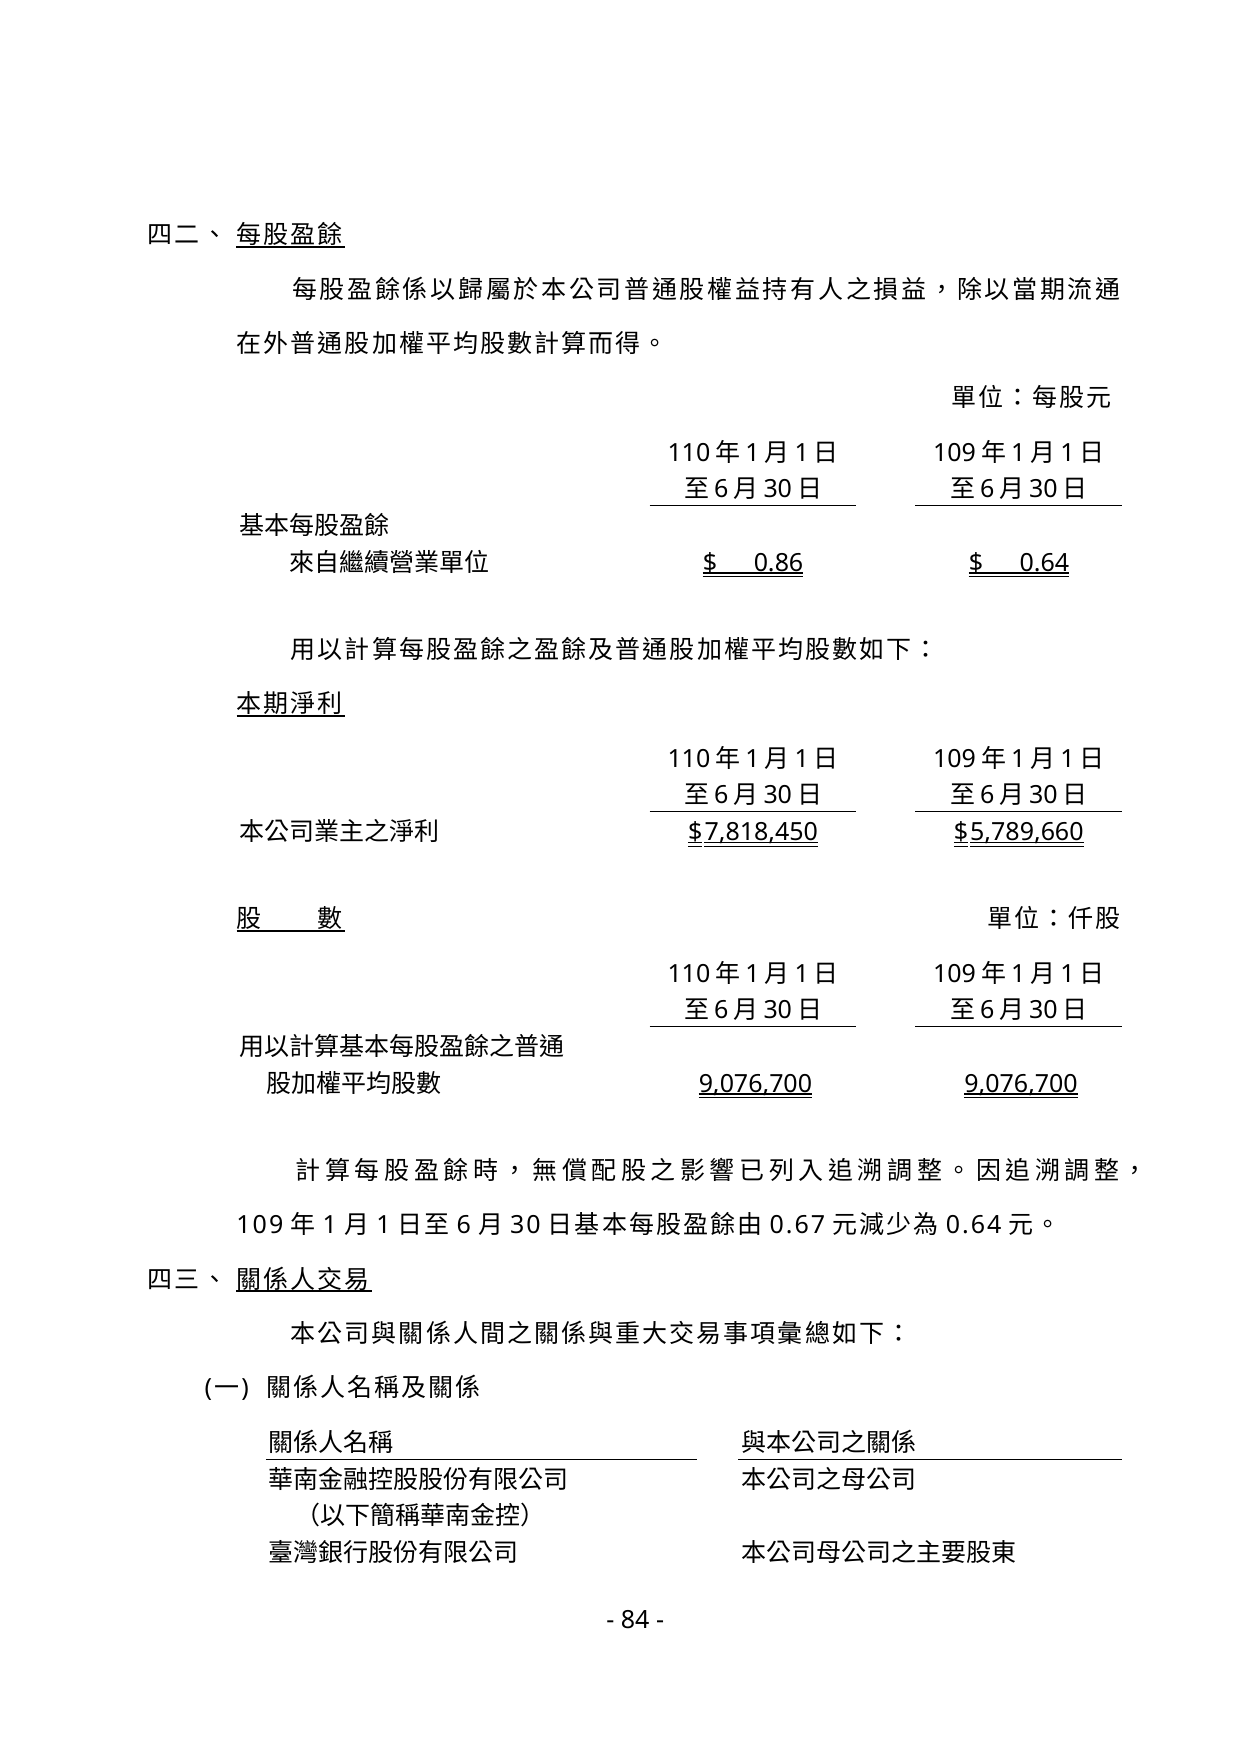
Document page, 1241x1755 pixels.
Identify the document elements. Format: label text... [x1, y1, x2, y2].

table_cell 本公司母公司之主要股東 [738, 1532, 1122, 1568]
table_header 與本公司之關係 [738, 1422, 1122, 1458]
table_cell [591, 811, 649, 848]
table_cell 本公司之母公司 [738, 1460, 1122, 1532]
table_cell 用以計算基本每股盈餘之普通股加權平均股數 [236, 1026, 591, 1099]
table_cell 來自繼續營業單位 [236, 542, 591, 578]
table_header [591, 738, 649, 811]
table_cell [856, 811, 915, 848]
table_cell [591, 505, 649, 542]
table_cell 基本每股盈餘 [236, 505, 591, 542]
table_cell 9,076,700 [650, 1027, 856, 1099]
table_cell [856, 542, 915, 578]
text 單位：每股元 [939, 378, 1122, 414]
table_header [591, 432, 649, 505]
text 四三、 關係人交易 [148, 1259, 1122, 1295]
table_header [856, 738, 915, 811]
text 四二、 每股盈餘 [148, 215, 1122, 251]
table_cell [856, 505, 915, 542]
table_header [856, 953, 915, 1026]
table_cell 9,076,700 [915, 1027, 1122, 1099]
table_cell 臺灣銀行股份有限公司 [266, 1532, 697, 1568]
table_header 關係人名稱 [266, 1422, 697, 1458]
table_cell $ 0.64 [915, 542, 1122, 578]
table_cell [915, 506, 1122, 542]
table_header 109年1月1日 至6月30日 [915, 953, 1122, 1026]
table_header [591, 953, 649, 1026]
table_header [236, 953, 591, 1026]
table_header [697, 1422, 738, 1458]
table_header 110年1月1日 至6月30日 [650, 432, 856, 505]
table_header 110年1月1日 至6月30日 [650, 738, 856, 811]
table_cell $ 7,818,450 [650, 812, 856, 848]
text 本公司與關係人間之關係與重大交易事項彙總如下： [236, 1313, 1122, 1350]
table_header 109年1月1日 至6月30日 [915, 432, 1122, 505]
text 用以計算每股盈餘之盈餘及普通股加權平均股數如下： [236, 629, 1122, 666]
table_header 110年1月1日 至6月30日 [650, 953, 856, 1026]
text 每股盈餘係以歸屬於本公司普通股權益持有人之損益，除以當期流通在外普通股加權平均股數計算而得。 [236, 269, 1122, 360]
table_header 109年1月1日 至6月30日 [915, 738, 1122, 811]
text 股 數 單位：仟股 [236, 899, 1122, 935]
text 本期淨利 [236, 684, 1122, 720]
text 計算每股盈餘時，無償配股之影響已列入追溯調整。因追溯調整，109年1月1日至6月30日基本每股盈餘由0.67元減少為0.64元。 [236, 1150, 1122, 1241]
table_cell [856, 1026, 915, 1099]
table_cell [650, 506, 856, 542]
table_cell $ 5,789,660 [915, 812, 1122, 848]
table_cell 本公司業主之淨利 [236, 811, 591, 848]
table_cell 華南金融控股股份有限公司 （以下簡稱華南金控） [266, 1460, 697, 1532]
table_cell $ 0.86 [650, 542, 856, 578]
table_cell [697, 1459, 738, 1532]
text (一) 關係人名稱及關係 [177, 1368, 1122, 1404]
table_header [856, 432, 915, 505]
table_header [236, 432, 591, 505]
table_cell [591, 1026, 649, 1099]
table_header [236, 738, 591, 811]
table_cell [697, 1532, 738, 1568]
table_cell [591, 542, 649, 578]
